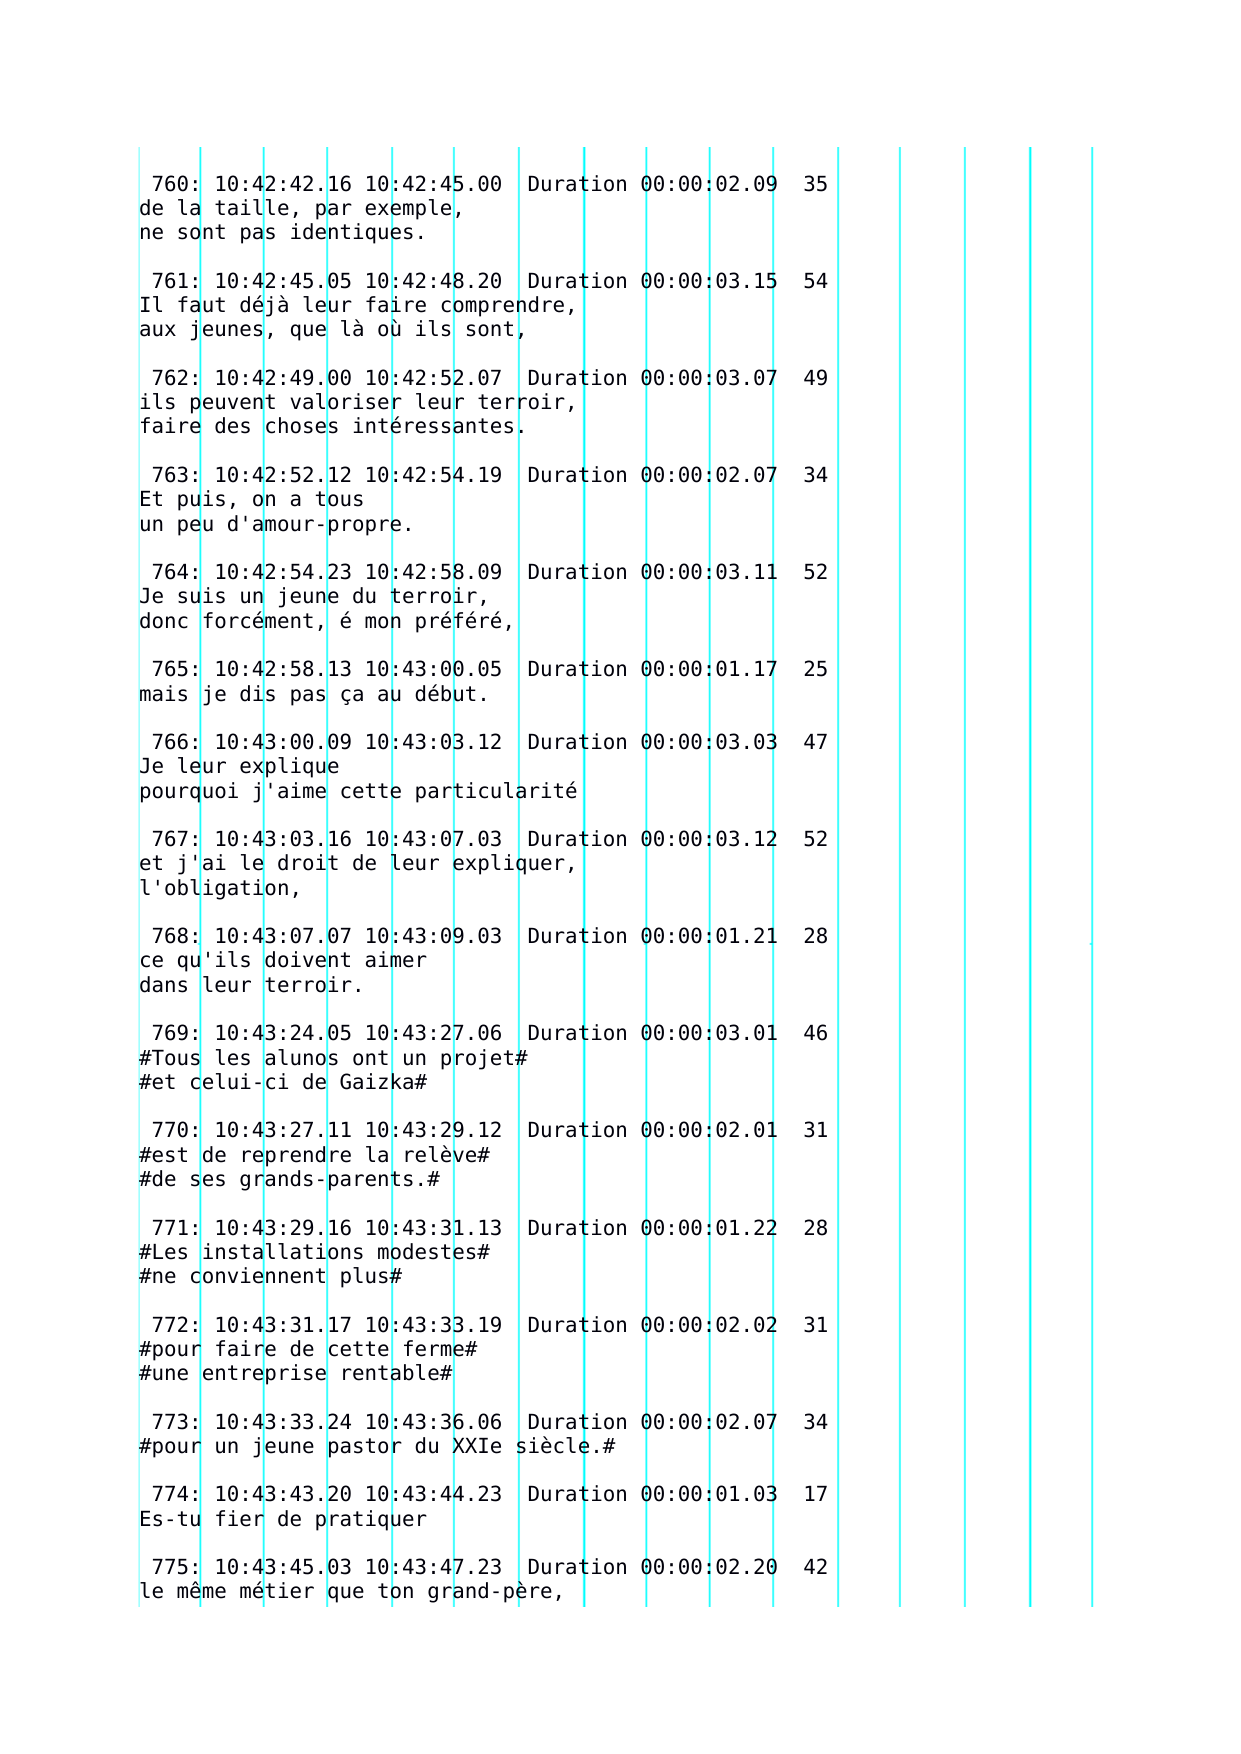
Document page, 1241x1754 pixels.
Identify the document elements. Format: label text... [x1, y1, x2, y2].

text #de ses grands-parents.# [139, 1167, 1101, 1191]
text aux jeunes, que là où ils sont, [139, 317, 1101, 342]
text pourquoi j'aime cette particularité [139, 779, 1101, 803]
text Je leur explique [139, 754, 1101, 779]
text #est de reprendre la relève# [139, 1143, 1101, 1167]
text mais je dis pas ça au début. [139, 682, 1101, 706]
text Il faut déjà leur faire comprendre, [139, 293, 1101, 317]
text 773: 10:43:33.24 10:43:36.06 Duration 00:00:02.07 34 [139, 1410, 1101, 1434]
text Es-tu fier de pratiquer [139, 1507, 1101, 1531]
text 774: 10:43:43.20 10:43:44.23 Duration 00:00:01.03 17 [139, 1482, 1101, 1507]
text #pour faire de cette ferme# [139, 1337, 1101, 1361]
text un peu d'amour-propre. [139, 512, 1101, 536]
text de la taille, par exemple, [139, 196, 1101, 220]
text 768: 10:43:07.07 10:43:09.03 Duration 00:00:01.21 28 [139, 924, 1101, 948]
text #Tous les alunos ont un projet# [139, 1046, 1101, 1070]
text 762: 10:42:49.00 10:42:52.07 Duration 00:00:03.07 49 [139, 366, 1101, 390]
text ce qu'ils doivent aimer [139, 948, 1101, 973]
text 763: 10:42:52.12 10:42:54.19 Duration 00:00:02.07 34 [139, 463, 1101, 487]
text 765: 10:42:58.13 10:43:00.05 Duration 00:00:01.17 25 [139, 657, 1101, 682]
text 764: 10:42:54.23 10:42:58.09 Duration 00:00:03.11 52 [139, 560, 1101, 584]
text #une entreprise rentable# [139, 1361, 1101, 1385]
text ils peuvent valoriser leur terroir, [139, 390, 1101, 414]
text le même métier que ton grand-père, [139, 1579, 1101, 1604]
text Et puis, on a tous [139, 487, 1101, 512]
text 772: 10:43:31.17 10:43:33.19 Duration 00:00:02.02 31 [139, 1313, 1101, 1337]
text et j'ai le droit de leur expliquer, [139, 851, 1101, 876]
text donc forcément, é mon préféré, [139, 609, 1101, 633]
picture [138, 147, 1102, 1607]
text 766: 10:43:00.09 10:43:03.12 Duration 00:00:03.03 47 [139, 730, 1101, 754]
text Je suis un jeune du terroir, [139, 584, 1101, 609]
text l'obligation, [139, 876, 1101, 900]
text #pour un jeune pastor du XXIe siècle.# [139, 1434, 1101, 1458]
text 760: 10:42:42.16 10:42:45.00 Duration 00:00:02.09 35 [139, 172, 1101, 196]
text ne sont pas identiques. [139, 220, 1101, 245]
text 775: 10:43:45.03 10:43:47.23 Duration 00:00:02.20 42 [139, 1555, 1101, 1579]
text #et celui-ci de Gaizka# [139, 1070, 1101, 1094]
text #ne conviennent plus# [139, 1264, 1101, 1288]
text 769: 10:43:24.05 10:43:27.06 Duration 00:00:03.01 46 [139, 1021, 1101, 1046]
text #Les installations modestes# [139, 1240, 1101, 1264]
text 767: 10:43:03.16 10:43:07.03 Duration 00:00:03.12 52 [139, 827, 1101, 851]
text 761: 10:42:45.05 10:42:48.20 Duration 00:00:03.15 54 [139, 269, 1101, 293]
text dans leur terroir. [139, 973, 1101, 997]
text faire des choses intéressantes. [139, 414, 1101, 439]
text 771: 10:43:29.16 10:43:31.13 Duration 00:00:01.22 28 [139, 1216, 1101, 1240]
text 770: 10:43:27.11 10:43:29.12 Duration 00:00:02.01 31 [139, 1118, 1101, 1143]
